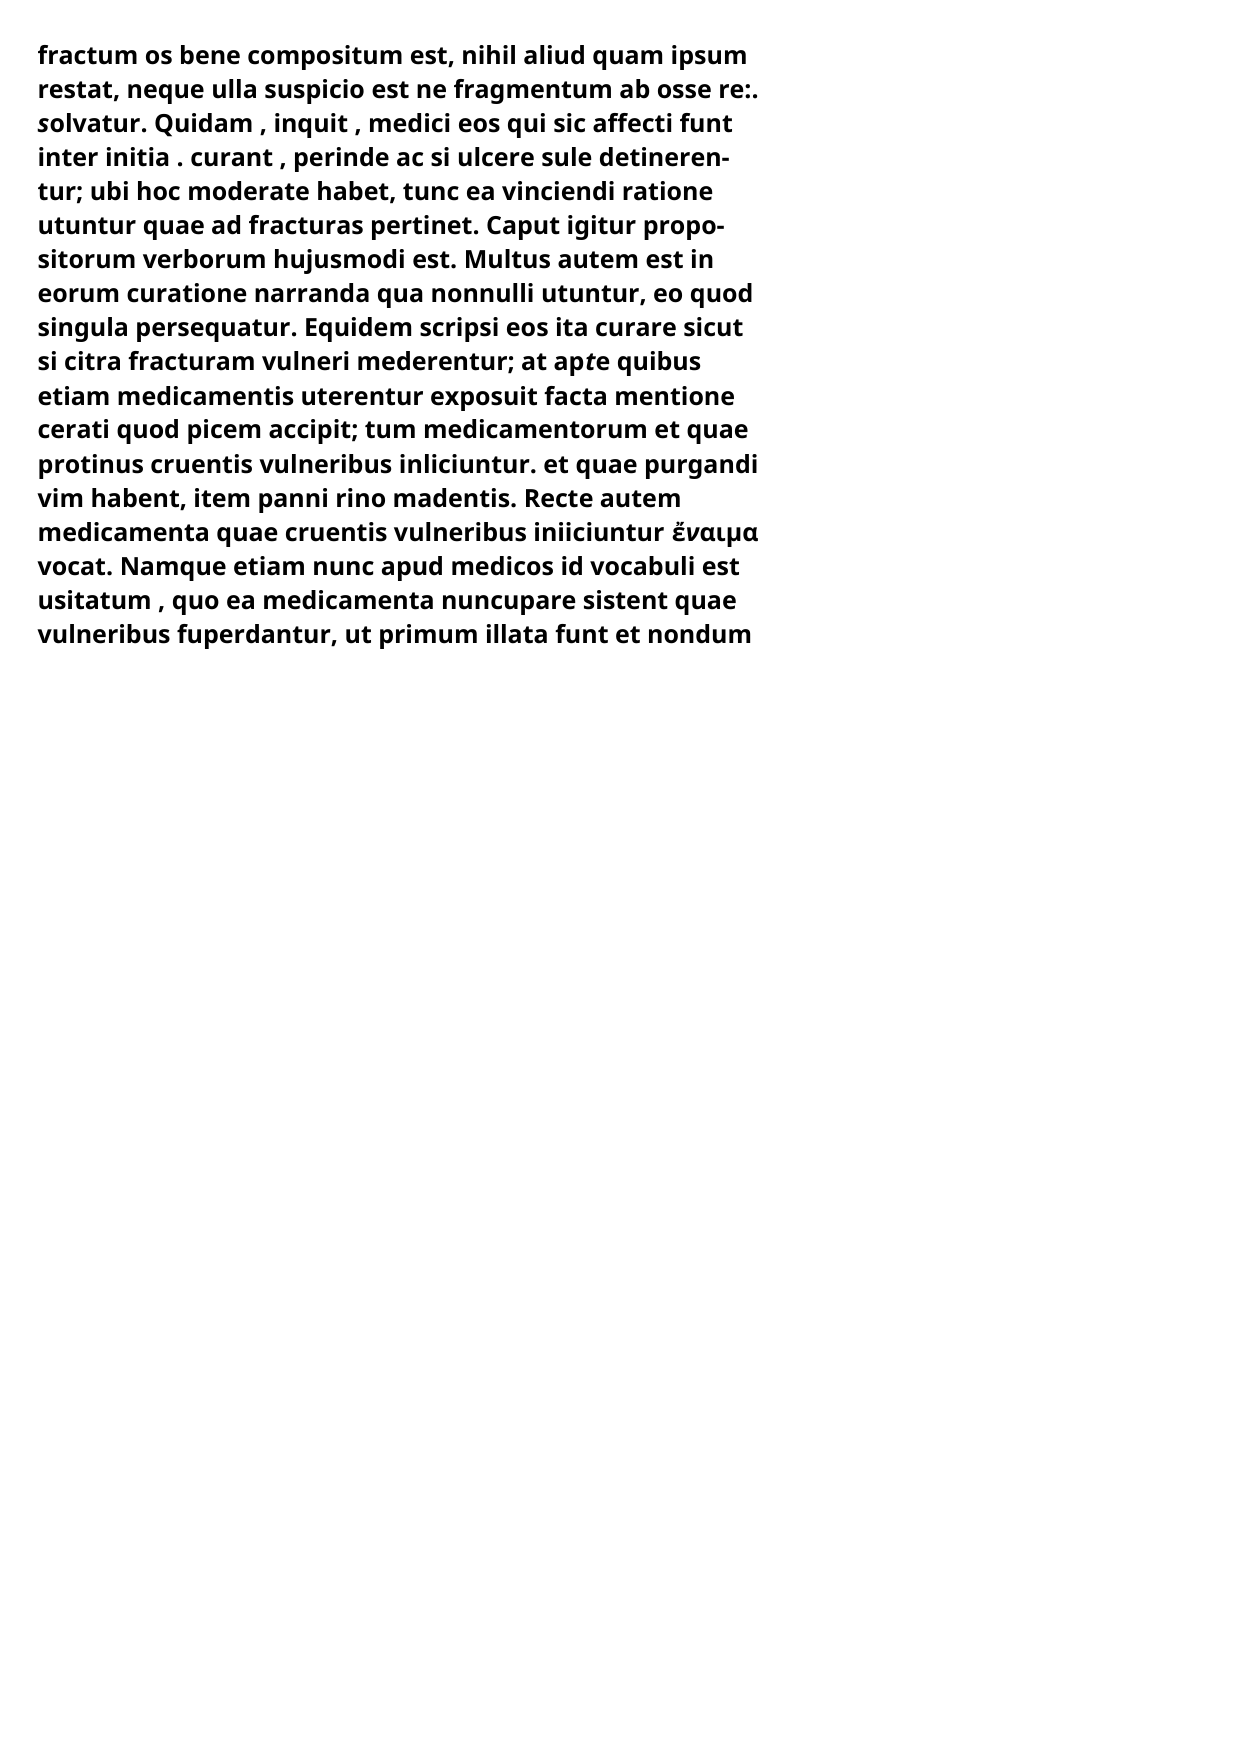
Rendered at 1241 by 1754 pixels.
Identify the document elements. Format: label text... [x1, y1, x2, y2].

text fractum os bene compositum est, nihil aliud quam ipsum restat, neque ulla suspicio est ne fragmentum ab osse re:. solvatur. Quidam , inquit , medici eos qui sic affecti funt inter initia . curant , perinde ac si ulcere sule detineren- tur; ubi hoc moderate habet, tunc ea vinciendi ratione utuntur quae ad fracturas pertinet. Caput igitur propo- sitorum verborum hujusmodi est. Multus autem est in eorum curatione narranda qua nonnulli utuntur, eo quod singula persequatur. Equidem scripsi eos ita curare sicut si citra fracturam vulneri mederentur; at apte quibus etiam medicamentis uterentur exposuit facta mentione cerati quod picem accipit; tum medicamentorum et quae protinus cruentis vulneribus inliciuntur. et quae purgandi vim habent, item panni rino madentis. Recte autem medicamenta quae cruentis vulneribus iniiciuntur ἔναιμα vocat. Namque etiam nunc apud medicos id vocabuli est usitatum , quo ea medicamenta nuncupare sistent quae vulneribus fuperdantur, ut primum illata funt et nondum [37, 37, 1203, 651]
